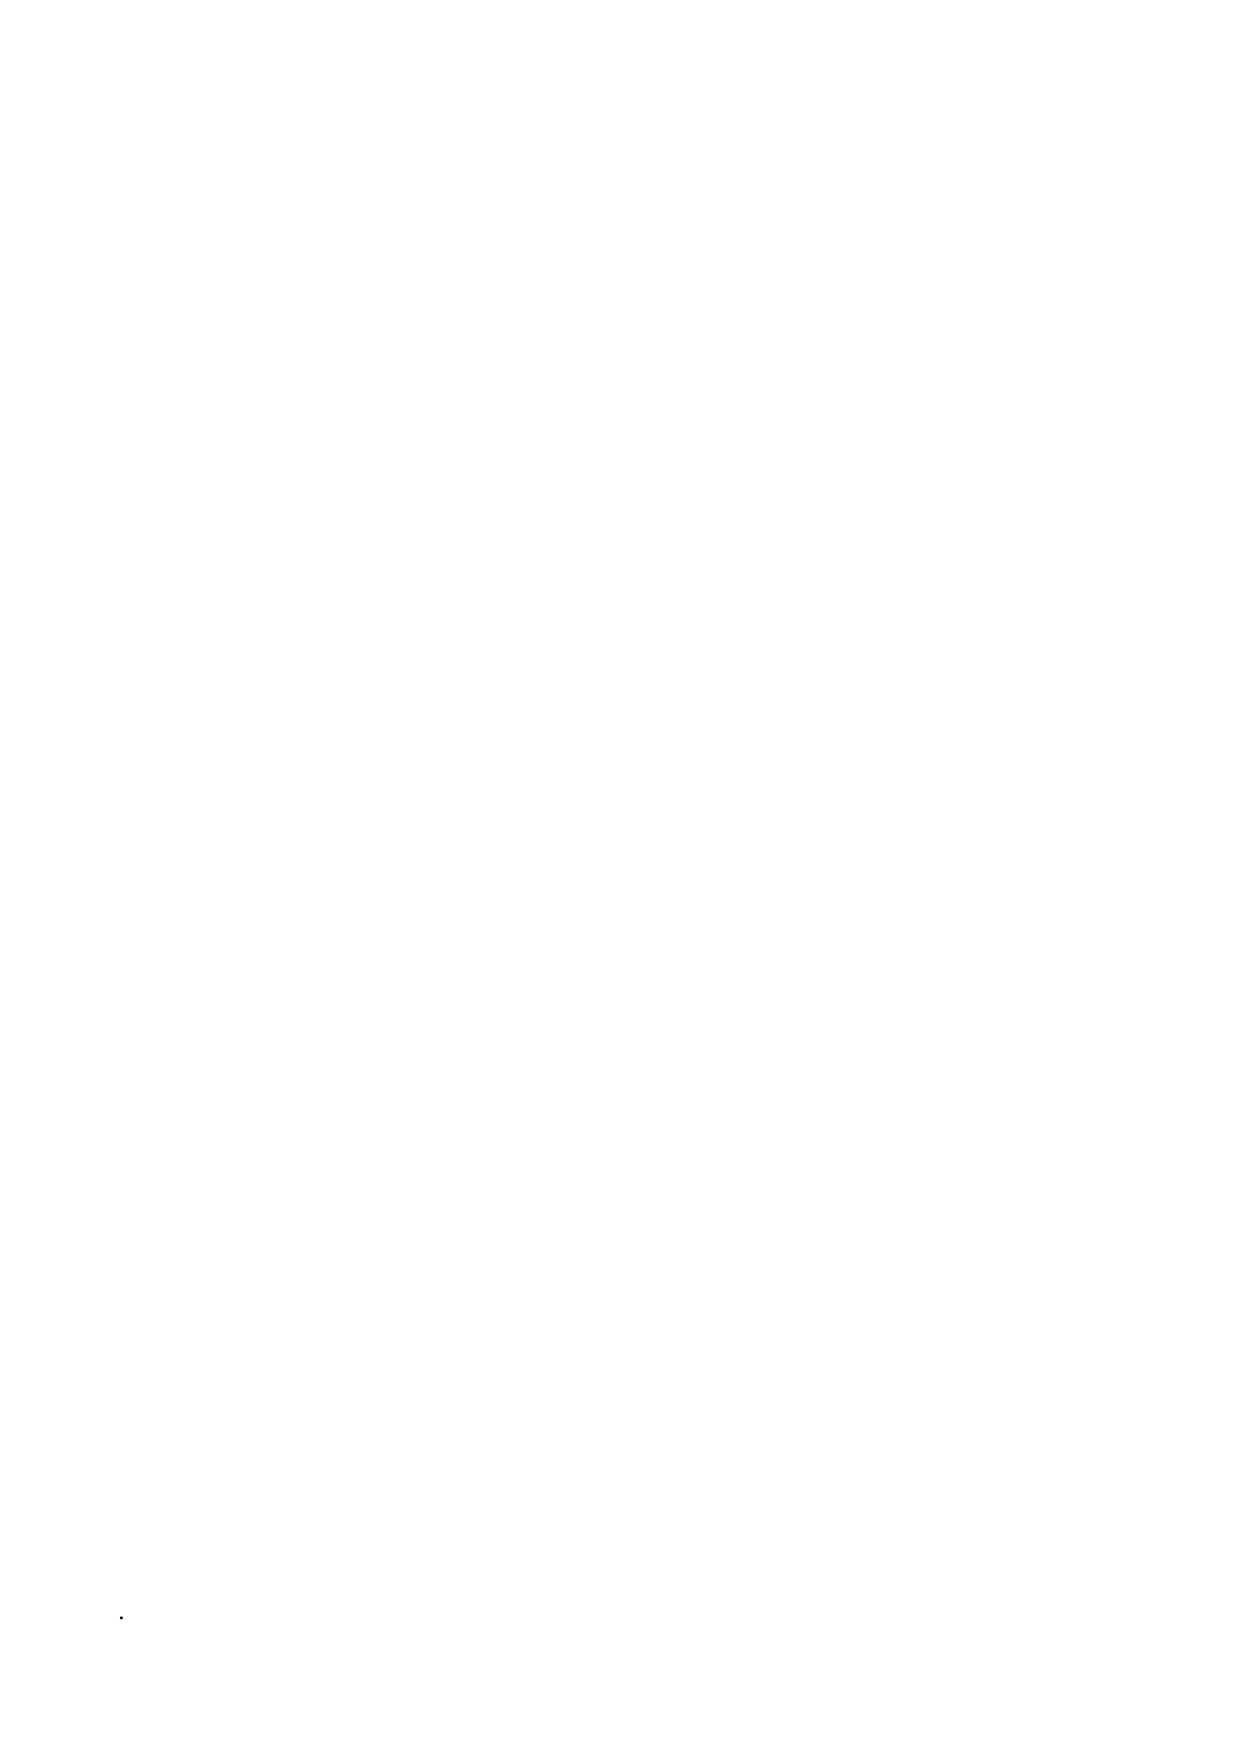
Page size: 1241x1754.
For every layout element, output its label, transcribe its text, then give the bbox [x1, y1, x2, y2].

text . [118, 1596, 1122, 1624]
